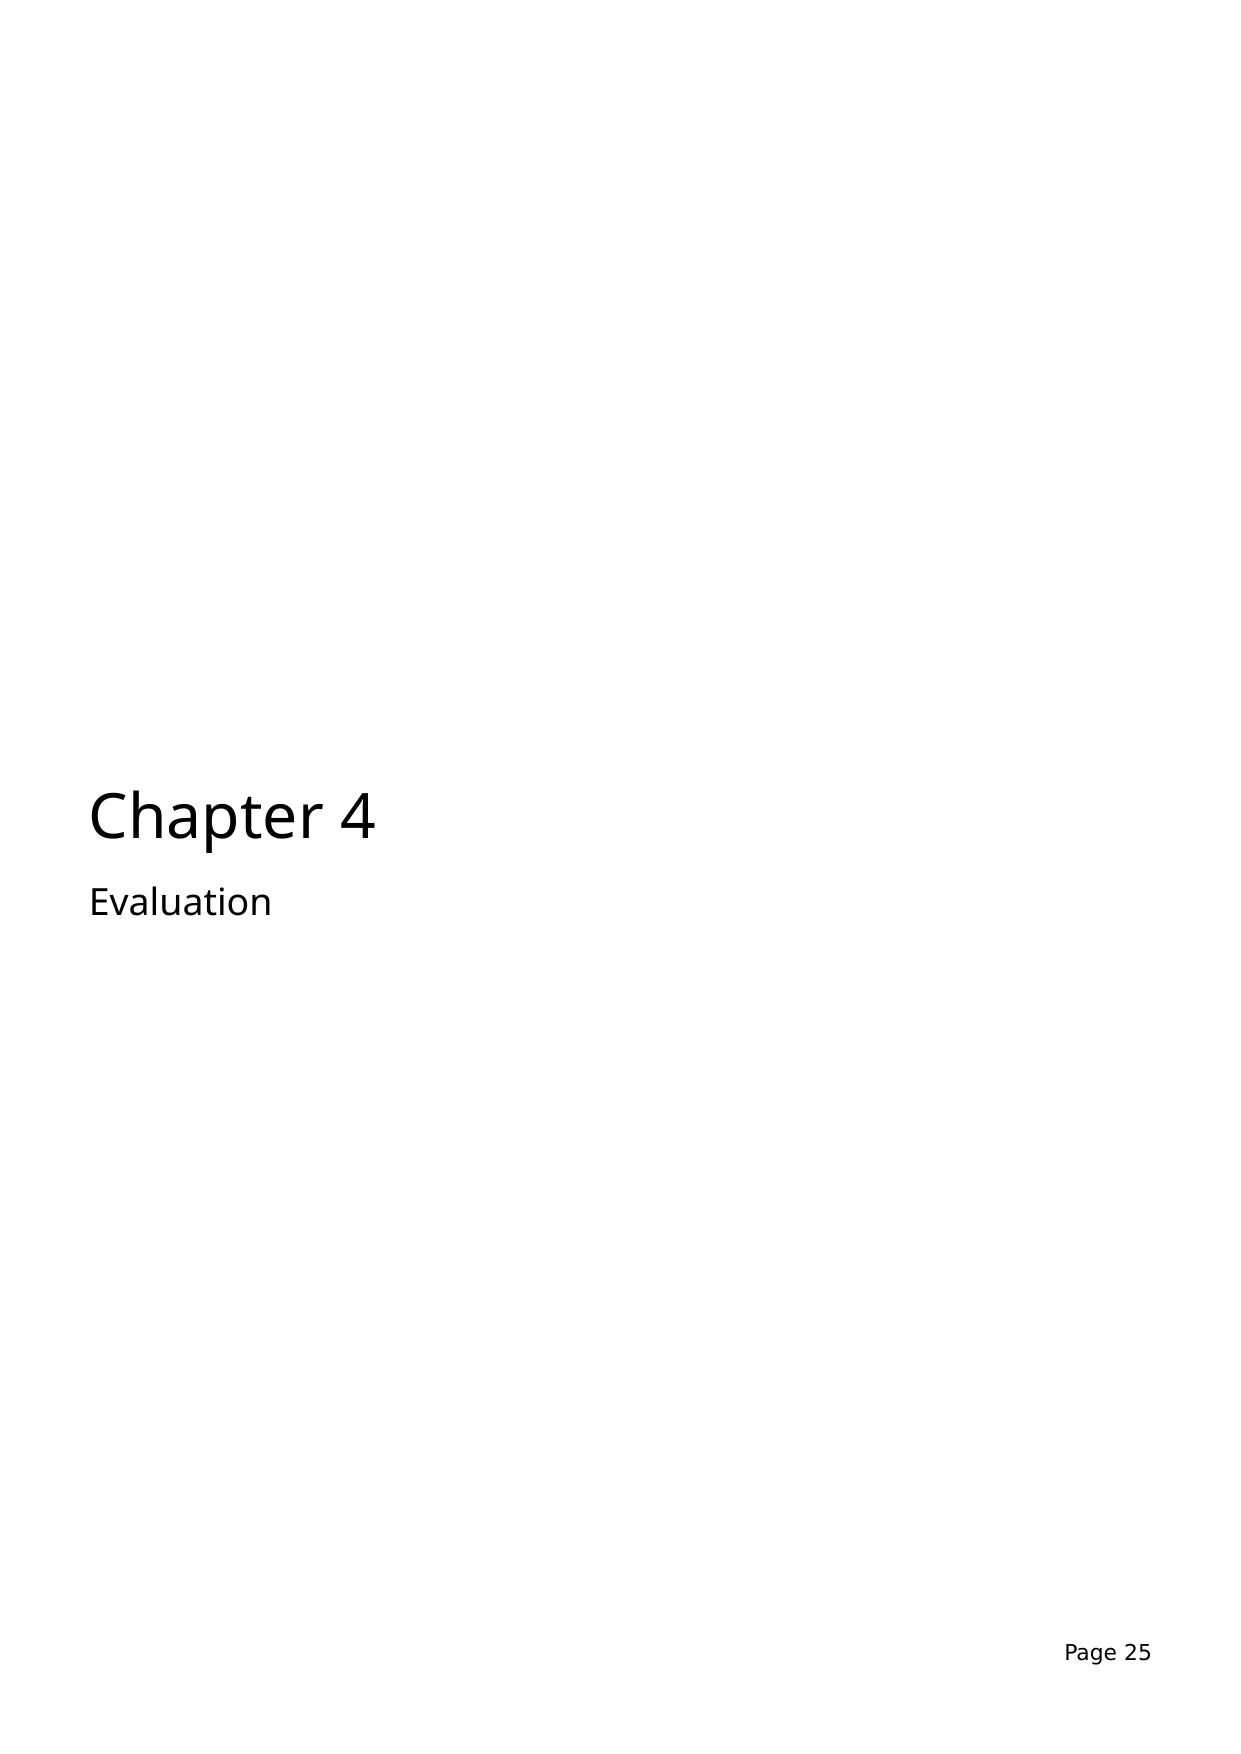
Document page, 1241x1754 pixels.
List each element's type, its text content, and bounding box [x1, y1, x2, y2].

title Chapter 4 [88, 771, 1152, 856]
subtitle Evaluation [88, 875, 1152, 926]
